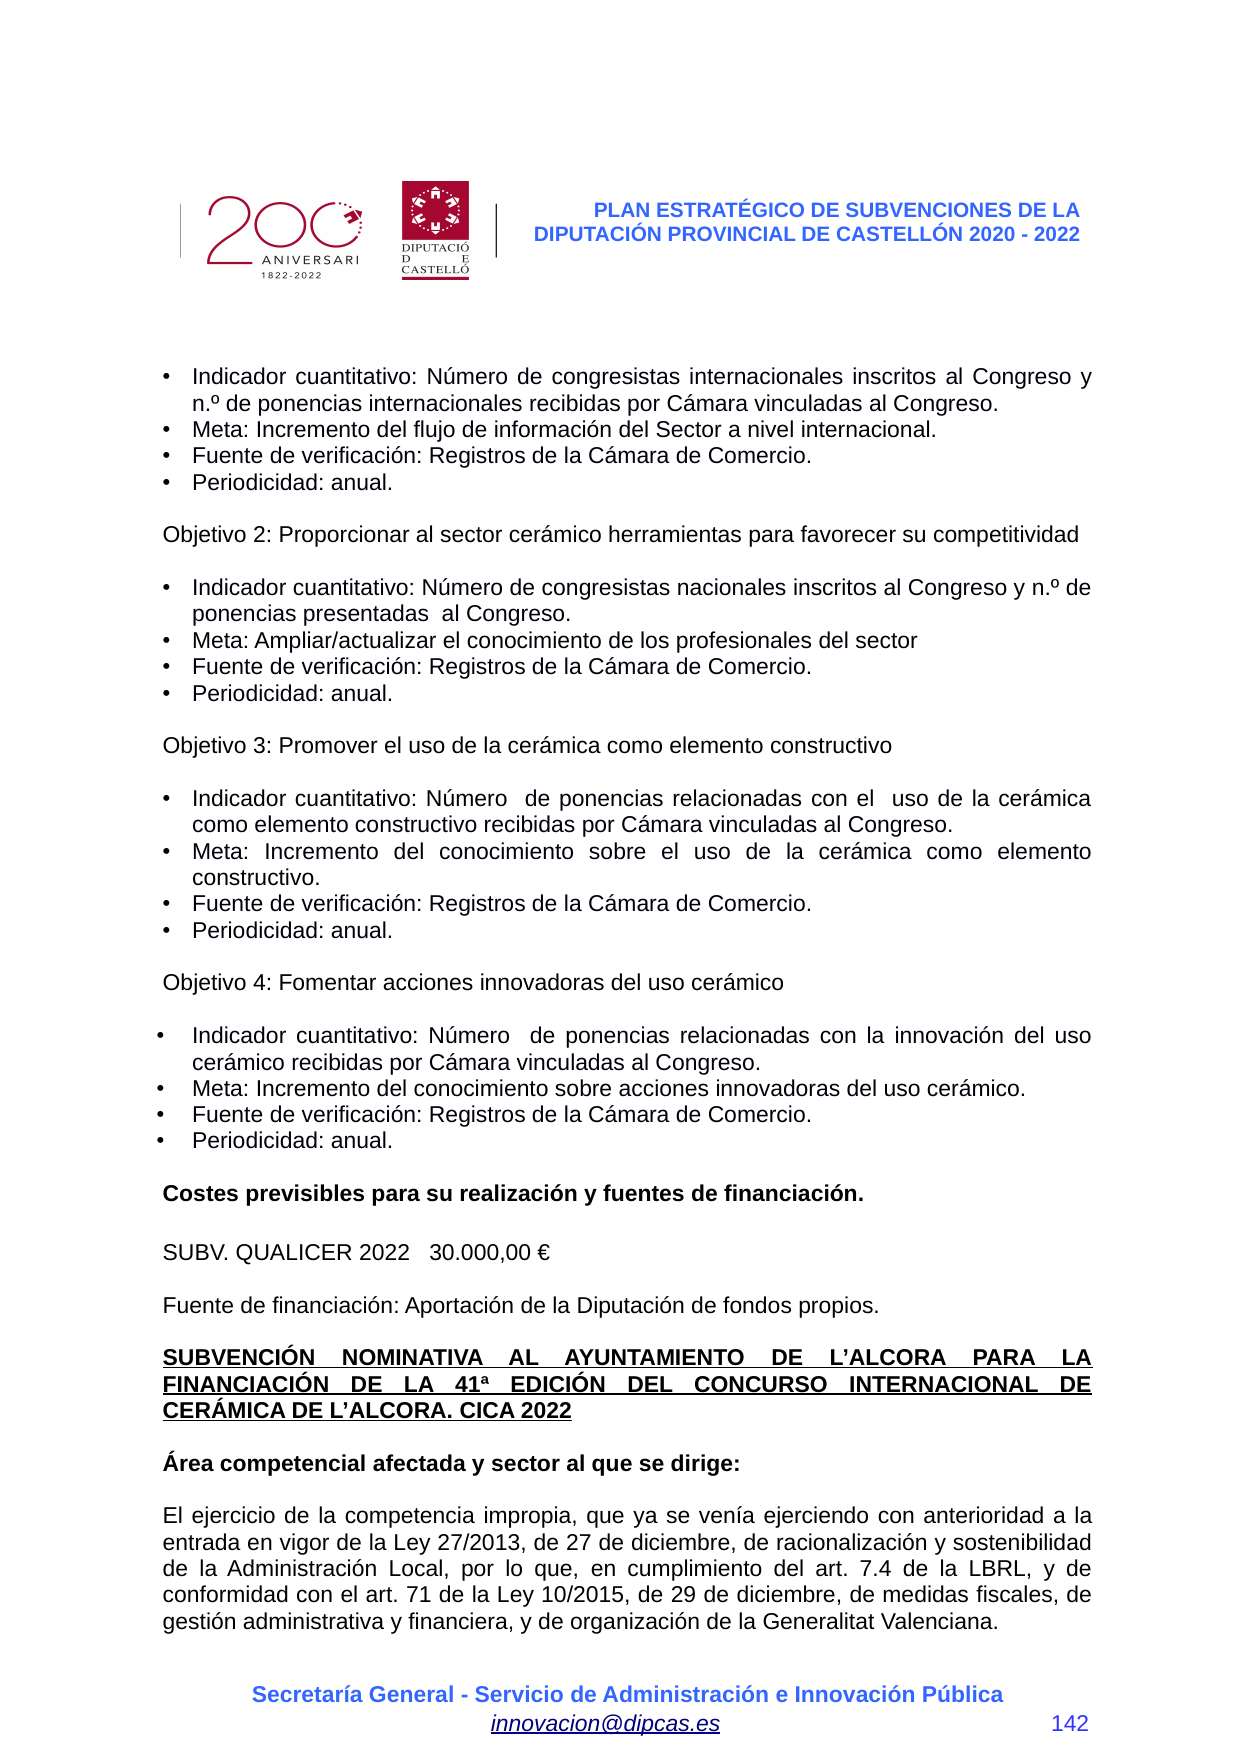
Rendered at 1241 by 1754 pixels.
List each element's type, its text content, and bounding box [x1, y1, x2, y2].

list Indicador cuantitativo: Número de ponencias relacionadas con el uso de la cerámica como elemento constructivo recibidas por Cámara vinculadas al Congreso. [162, 785, 1092, 838]
list Fuente de verificación: Registros de la Cámara de Comercio. [162, 442, 1092, 469]
list Meta: Ampliar/actualizar el conocimiento de los profesionales del sector [162, 627, 1092, 653]
list Objetivo 4: Fomentar acciones innovadoras del uso cerámico [162, 969, 1092, 996]
text CERÁMICA DE L’ALCORA. CICA 2022 [162, 1394, 1092, 1423]
list Objetivo 2: Proporcionar al sector cerámico herramientas para favorecer su competitividad [162, 521, 1092, 548]
picture [180, 181, 497, 280]
list Meta: Incremento del conocimiento sobre acciones innovadoras del uso cerámico. [156, 1075, 1092, 1101]
list Fuente de verificación: Registros de la Cámara de Comercio. [162, 890, 1092, 917]
list Periodicidad: anual. [162, 679, 1092, 706]
text SUBV. QUALICER 2022 30.000,00 € [162, 1239, 1092, 1265]
list Periodicidad: anual. [156, 1127, 1092, 1154]
text El ejercicio de la competencia impropia, que ya se venía ejerciendo con anterioridad a la entrada en vigor de la Ley 27/2013, de 27 de diciembre, de racionalización y sostenibilidad de la Administración Local, por lo que, en cumplimiento del art. 7.4 de la LBRL, y de conformidad con el art. 71 de la Ley 10/2015, de 29 de diciembre, de medidas fiscales, de gestión administrativa y financiera, y de organización de la Generalitat Valenciana. [162, 1502, 1092, 1634]
list Objetivo 3: Promover el uso de la cerámica como elemento constructivo [162, 732, 1092, 758]
list Área competencial afectada y sector al que se dirige: [115, 1450, 1092, 1476]
list Meta: Incremento del conocimiento sobre el uso de la cerámica como elemento constructivo. [162, 838, 1092, 890]
text Fuente de financiación: Aportación de la Diputación de fondos propios. [162, 1292, 1092, 1318]
list Fuente de verificación: Registros de la Cámara de Comercio. [156, 1101, 1092, 1127]
list Fuente de verificación: Registros de la Cámara de Comercio. [162, 653, 1092, 679]
list Indicador cuantitativo: Número de ponencias relacionadas con la innovación del uso cerámico recibidas por Cámara vinculadas al Congreso. [156, 1022, 1092, 1075]
list Meta: Incremento del flujo de información del Sector a nivel internacional. [162, 416, 1092, 442]
list Costes previsibles para su realización y fuentes de financiación. [162, 1180, 1092, 1207]
list Indicador cuantitativo: Número de congresistas internacionales inscritos al Congreso y n.º de ponencias internacionales recibidas por Cámara vinculadas al Congreso. [162, 363, 1092, 416]
list Periodicidad: anual. [162, 917, 1092, 943]
list Indicador cuantitativo: Número de congresistas nacionales inscritos al Congreso y n.º de ponencias presentadas al Congreso. [162, 574, 1092, 627]
text SUBVENCIÓN NOMINATIVA AL AYUNTAMIENTO DE L’ALCORA PARA LA [162, 1344, 1092, 1367]
list Periodicidad: anual. [162, 469, 1092, 495]
text FINANCIACIÓN DE LA 41ª EDICIÓN DEL CONCURSO INTERNACIONAL DE [162, 1368, 1092, 1393]
